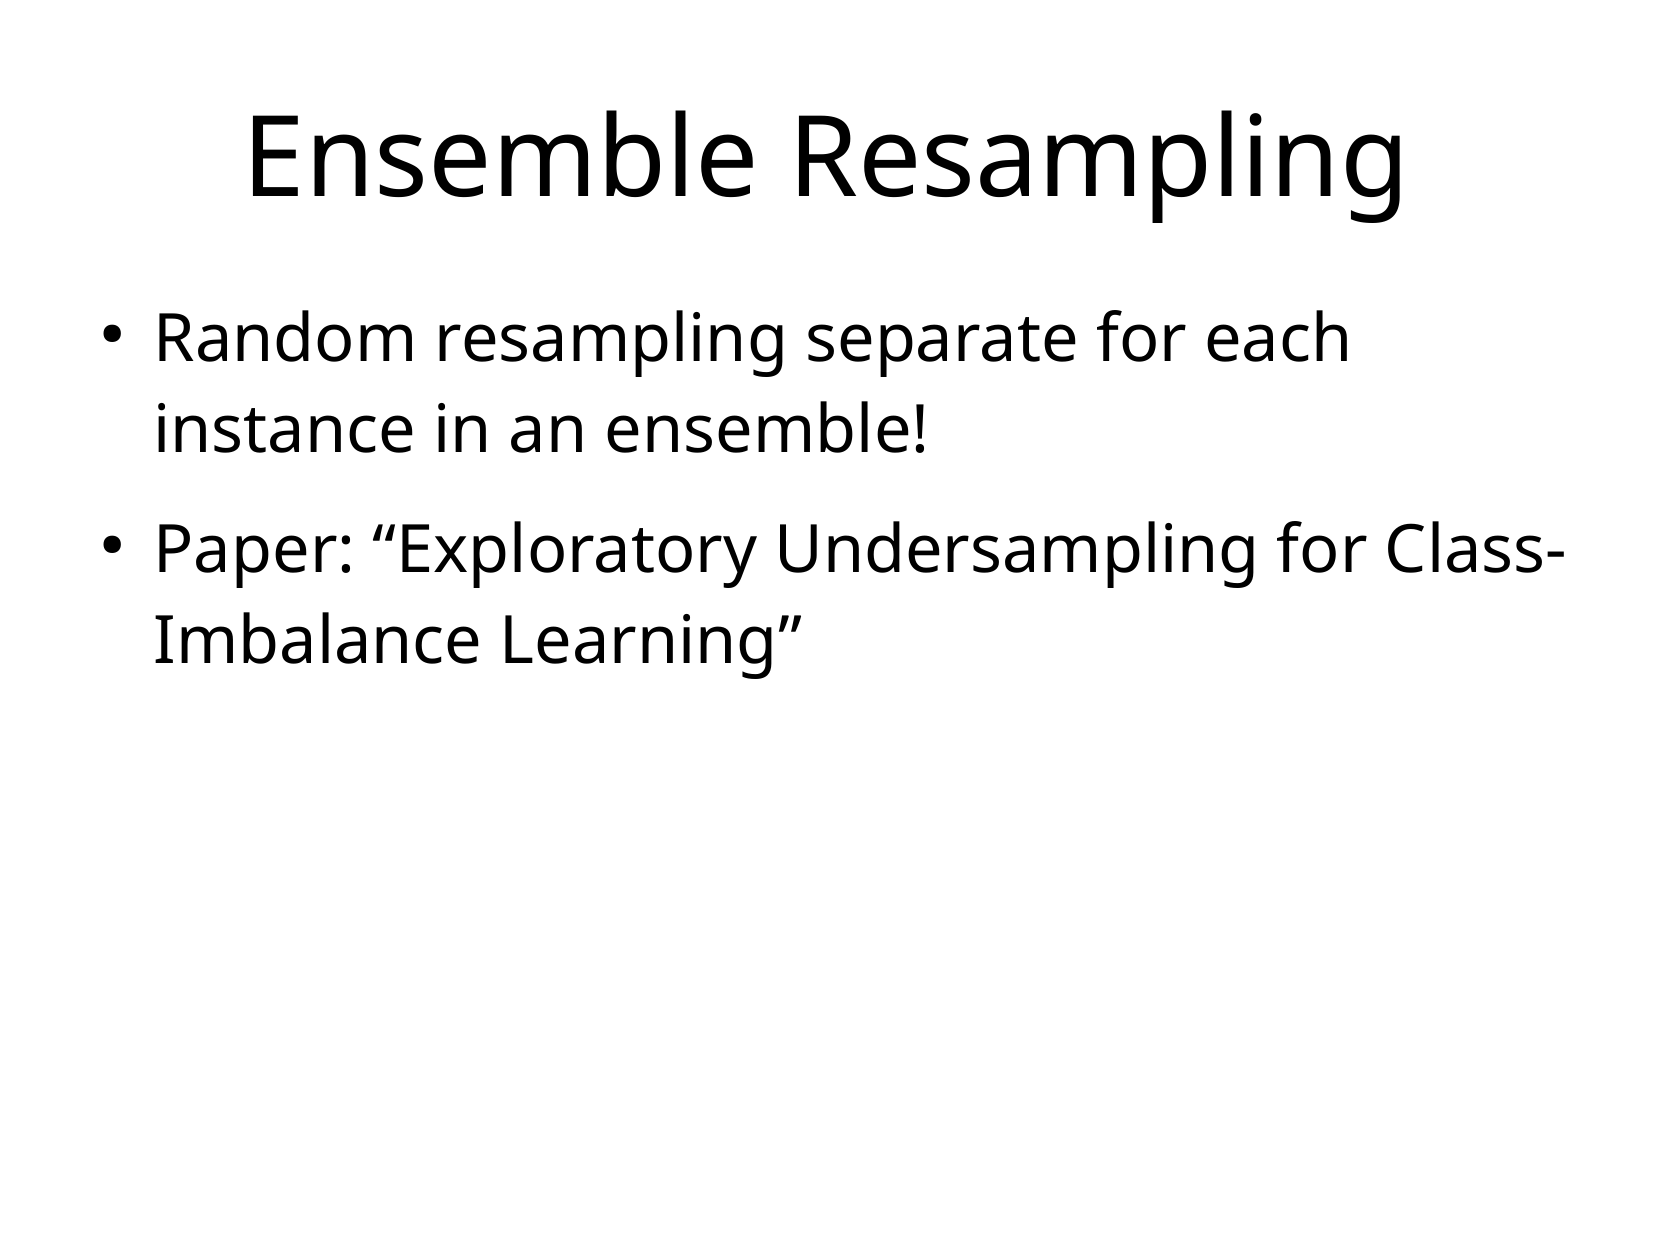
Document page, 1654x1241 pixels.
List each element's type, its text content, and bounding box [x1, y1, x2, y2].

list Random resampling separate for each instance in an ensemble! Paper: “Exploratory Undersampling for Class-Imbalance Learning” [82, 290, 1571, 1010]
title Ensemble Resampling [82, 49, 1571, 257]
